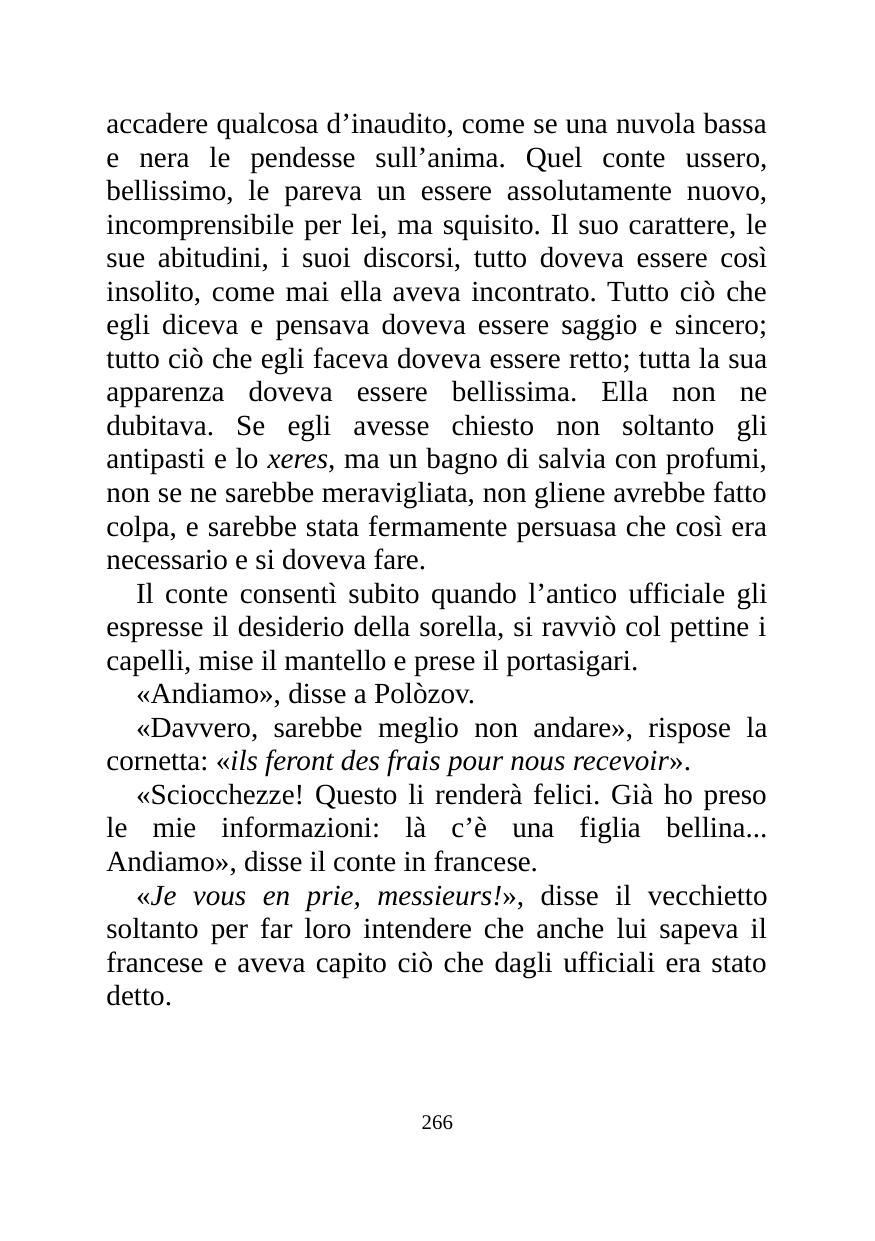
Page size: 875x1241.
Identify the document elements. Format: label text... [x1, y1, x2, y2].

text «Davvero, sarebbe meglio non andare», rispose la cornetta: «ils feront des frais pour nous recevoir». [106, 710, 768, 777]
text «Sciocchezze! Questo li renderà felici. Già ho preso le mie informazioni: là c’è una figlia bellina... Andiamo», disse il conte in francese. [106, 777, 768, 878]
text «Andiamo», disse a Polòzov. [106, 676, 768, 710]
text Il conte consentì subito quando l’antico ufficiale gli espresse il desiderio della sorella, si ravviò col pettine i capelli, mise il mantello e prese il portasigari. [106, 576, 768, 676]
text «Je vous en prie, messieurs!», disse il vecchietto soltanto per far loro intendere che anche lui sapeva il francese e aveva capito ciò che dagli ufficiali era stato detto. [106, 878, 768, 1012]
text accadere qualcosa d’inaudito, come se una nuvola bassa e nera le pendesse sull’anima. Quel conte ussero, bellissimo, le pareva un essere assolutamente nuovo, incomprensibile per lei, ma squisito. Il suo carattere, le sue abitudini, i suoi discorsi, tutto doveva essere così insolito, come mai ella aveva incontrato. Tutto ciò che egli diceva e pensava doveva essere saggio e sincero; tutto ciò che egli faceva doveva essere retto; tutta la sua apparenza doveva essere bellissima. Ella non ne dubitava. Se egli avesse chiesto non soltanto gli antipasti e lo xeres, ma un bagno di salvia con profumi, non se ne sarebbe meravigliata, non gliene avrebbe fatto colpa, e sarebbe stata fermamente persuasa che così era necessario e si doveva fare. [106, 106, 768, 576]
